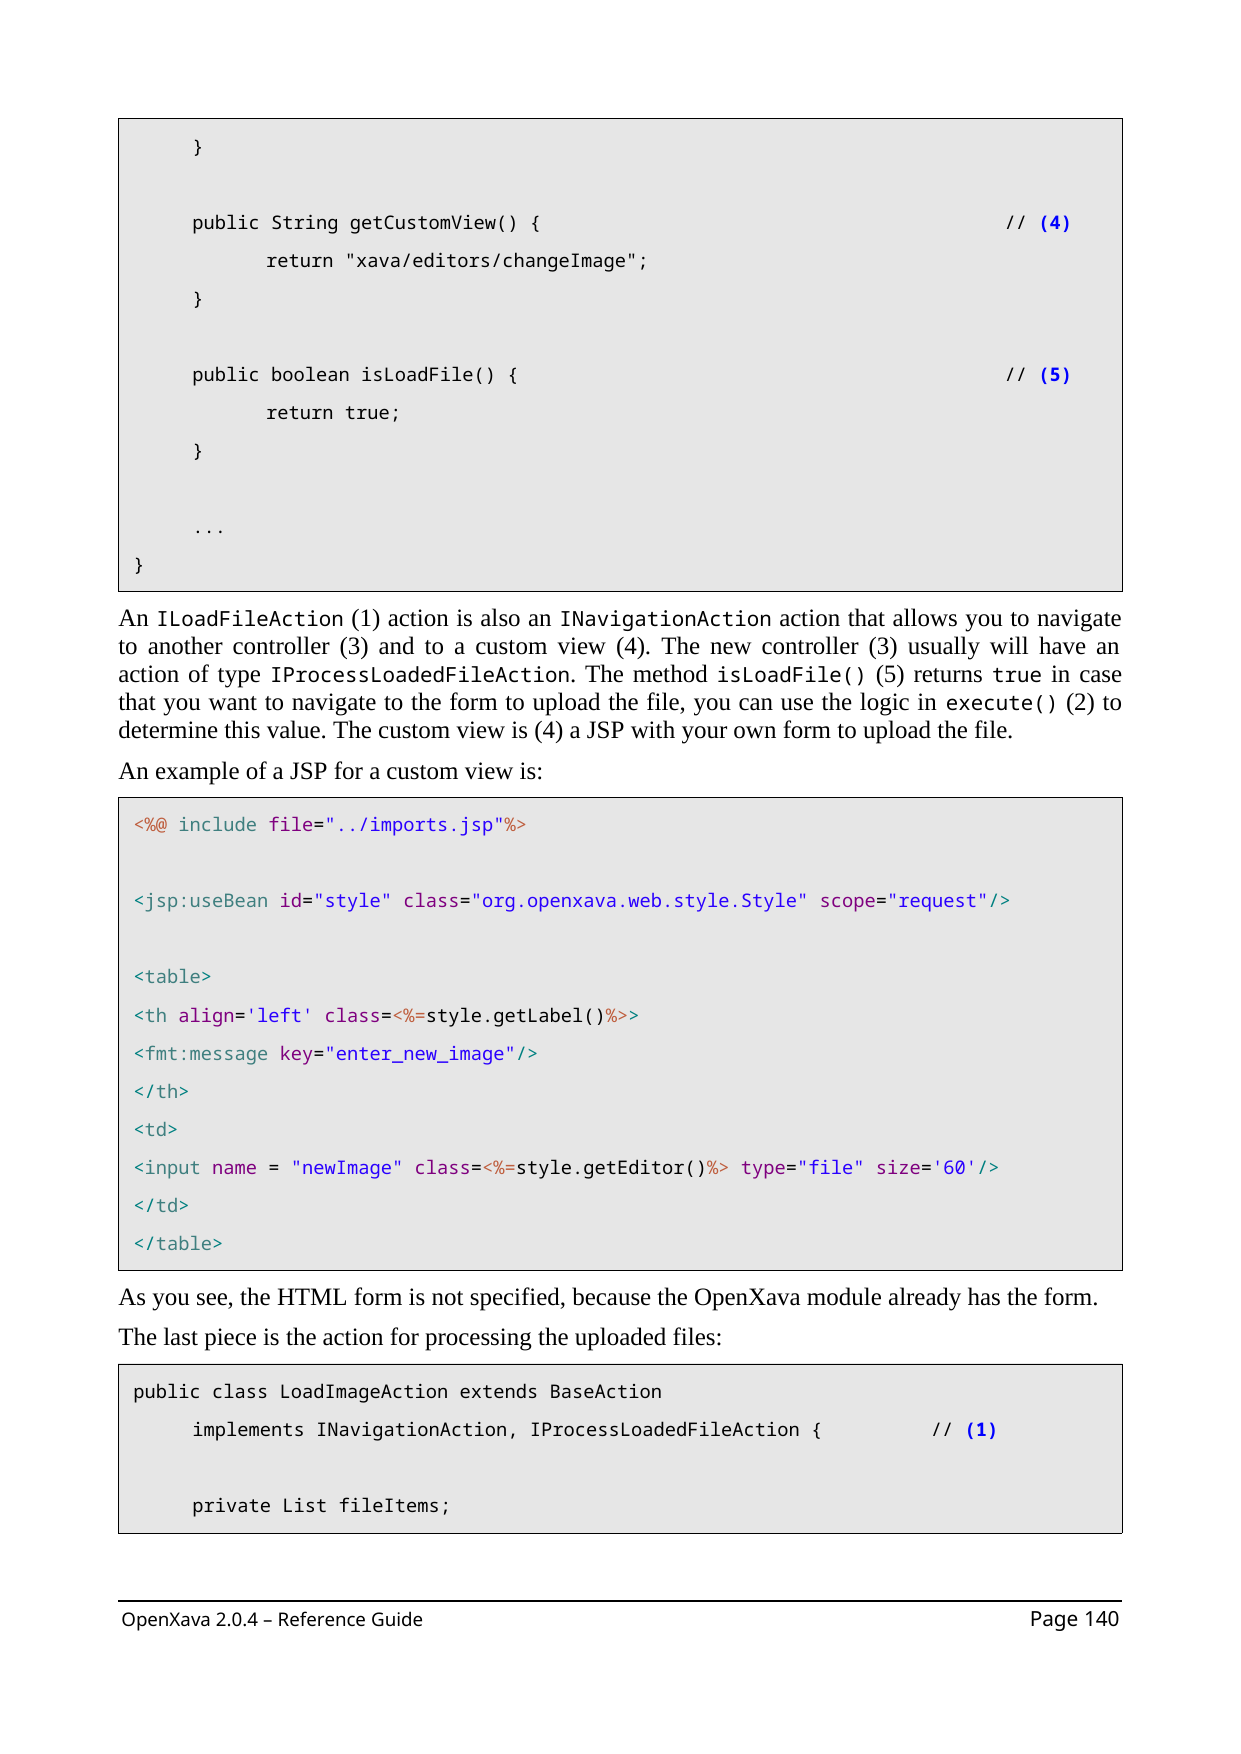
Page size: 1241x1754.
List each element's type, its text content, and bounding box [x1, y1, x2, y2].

text <table> [119, 949, 1122, 987]
text <input name = "newImage" class=<%=style.getEditor()%> type="file" size='60'/> [119, 1139, 1122, 1177]
text <jsp:useBean id="style" class="org.openxava.web.style.Style" scope="request"/> [119, 873, 1122, 911]
text } [119, 536, 1122, 591]
text </td> [119, 1177, 1122, 1215]
text An ILoadFileAction (1) action is also an INavigationAction action that allows you to navigate to another controller (3) and to a custom view (4). The new controller (3) usually will have an action of type IProcessLoadedFileAction. The method isLoadFile() (5) returns true in case that you want to navigate to the form to upload the file, you can use the logic in execute() (2) to determine this value. The custom view is (4) a JSP with your own form to upload the file. [118, 604, 1122, 744]
text ... [119, 498, 1122, 536]
text <th align='left' class=<%=style.getLabel()%>> [119, 987, 1122, 1025]
text <fmt:message key="enter_new_image"/> [119, 1025, 1122, 1063]
text public class LoadImageAction extends BaseAction [119, 1365, 1122, 1401]
text </table> [119, 1215, 1122, 1270]
text return "xava/editors/changeImage"; [119, 232, 1122, 270]
text An example of a JSP for a custom view is: [118, 757, 1122, 784]
text } [119, 119, 1122, 156]
text As you see, the HTML form is not specified, because the OpenXava module already has the form. [118, 1283, 1122, 1311]
text public String getCustomView() { // (4) [119, 194, 1122, 232]
text public boolean isLoadFile() { // (5) [119, 346, 1122, 384]
text return true; [119, 384, 1122, 422]
text } [119, 270, 1122, 308]
text <%@ include file="../imports.jsp"%> [119, 798, 1122, 835]
text </th> [119, 1063, 1122, 1101]
text The last piece is the action for processing the uploaded files: [118, 1323, 1122, 1351]
text <td> [119, 1101, 1122, 1139]
text implements INavigationAction, IProcessLoadedFileAction { // (1) [119, 1401, 1122, 1439]
text private List fileItems; [119, 1477, 1122, 1533]
text } [119, 422, 1122, 460]
